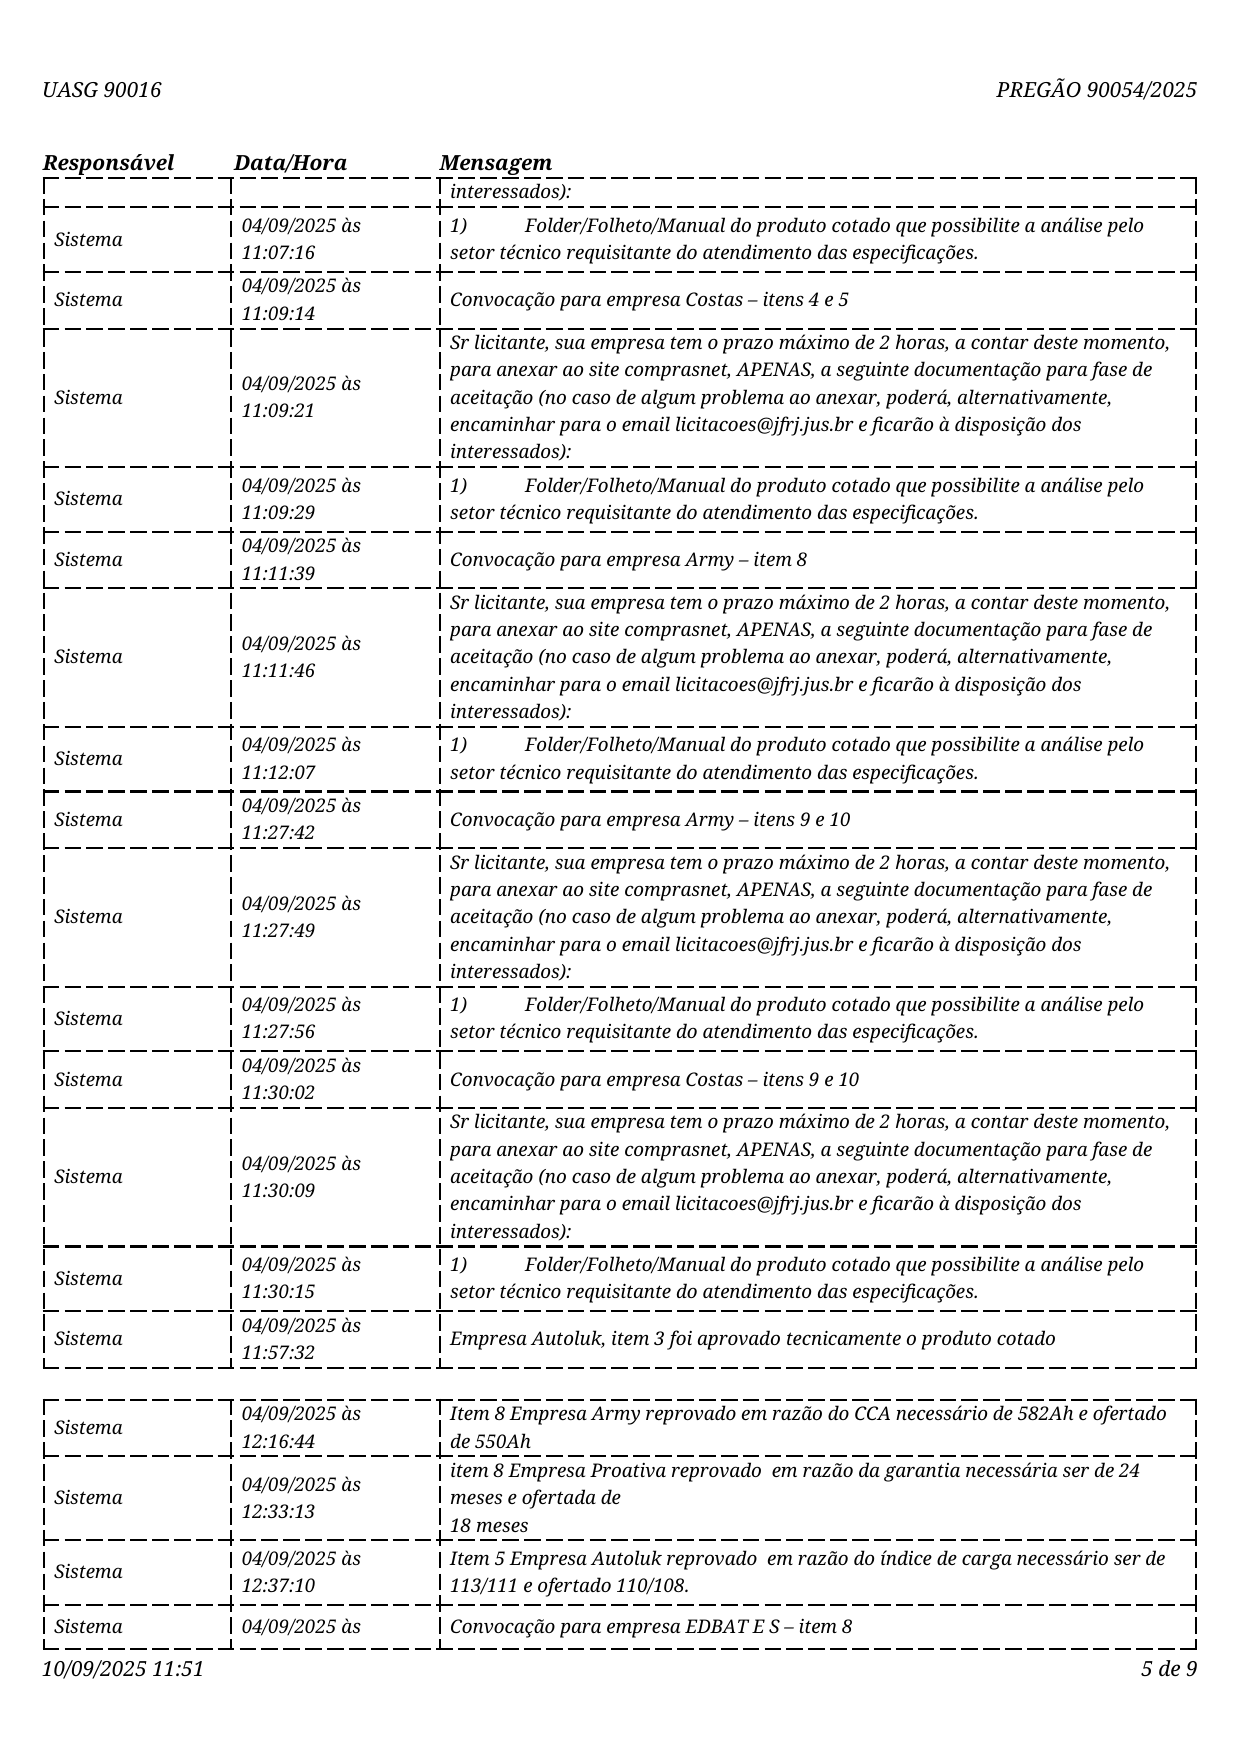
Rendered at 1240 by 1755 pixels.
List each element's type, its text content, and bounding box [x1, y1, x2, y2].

table_cell 04/09/2025 às 11:12:07 [231, 726, 439, 790]
table_cell Sistema [44, 1245, 231, 1310]
table_cell 04/09/2025 às 11:27:42 [231, 790, 439, 847]
table_cell Sr licitante, sua empresa tem o prazo máximo de 2 horas, a contar deste momento, para anexar ao site comprasnet, APENAS, a seguinte documentação para fase de aceitação (no caso de algum problema ao anexar, poderá, alternativamente, encaminhar para o email licitacoes@jfrj.jus.br e ficarão à disposição dos interessados): [440, 587, 1196, 726]
table_cell Convocação para empresa Costas – itens 9 e 10 [440, 1050, 1196, 1107]
table_cell Empresa Autoluk, item 3 foi aprovado tecnicamente o produto cotado [440, 1310, 1196, 1367]
table_cell Sistema [44, 790, 231, 847]
table_cell Convocação para empresa Army – itens 9 e 10 [440, 790, 1196, 847]
table_cell item 8 Empresa Proativa reprovado em razão da garantia necessária ser de 24 meses e ofertada de 18 meses [440, 1455, 1196, 1539]
table_cell Sistema [44, 1455, 231, 1539]
table_cell 04/09/2025 às 11:27:49 [231, 847, 439, 986]
table_cell Sistema [44, 847, 231, 986]
table_cell Sistema [44, 1539, 231, 1604]
table_cell 04/09/2025 às 11:07:16 [231, 206, 439, 271]
table_cell Sistema [44, 1604, 231, 1647]
table_cell Sistema [44, 1107, 231, 1245]
table_cell 1) Folder/Folheto/Manual do produto cotado que possibilite a análise pelo setor técnico requisitante do atendimento das especificações. [440, 1245, 1196, 1310]
table_cell Sistema [44, 271, 231, 327]
table_cell Sistema [44, 986, 231, 1050]
table_cell [44, 177, 231, 206]
table_cell 04/09/2025 às 11:57:32 [231, 1310, 439, 1367]
table_cell 04/09/2025 às 11:11:39 [231, 531, 439, 587]
table_header Sistema [44, 1399, 231, 1455]
table_cell Sistema [44, 328, 231, 466]
table_cell 04/09/2025 às 11:30:09 [231, 1107, 439, 1245]
table_header 04/09/2025 às 12:16:44 [231, 1399, 439, 1455]
table_cell 04/09/2025 às [231, 1604, 439, 1647]
table_cell Sistema [44, 726, 231, 790]
table_cell 04/09/2025 às 11:30:02 [231, 1050, 439, 1107]
table_cell Item 5 Empresa Autoluk reprovado em razão do índice de carga necessário ser de 113/111 e ofertado 110/108. [440, 1539, 1196, 1604]
table_cell 04/09/2025 às 11:27:56 [231, 986, 439, 1050]
table_cell Convocação para empresa EDBAT E S – item 8 [440, 1604, 1196, 1647]
table_cell 1) Folder/Folheto/Manual do produto cotado que possibilite a análise pelo setor técnico requisitante do atendimento das especificações. [440, 986, 1196, 1050]
table_cell Sistema [44, 531, 231, 587]
table_cell Sistema [44, 587, 231, 726]
table_cell 1) Folder/Folheto/Manual do produto cotado que possibilite a análise pelo setor técnico requisitante do atendimento das especificações. [440, 206, 1196, 271]
table_cell 04/09/2025 às 11:09:29 [231, 466, 439, 531]
table_cell 04/09/2025 às 11:09:14 [231, 271, 439, 327]
table_cell [231, 177, 439, 206]
table_cell 04/09/2025 às 12:37:10 [231, 1539, 439, 1604]
table_cell Sr licitante, sua empresa tem o prazo máximo de 2 horas, a contar deste momento, para anexar ao site comprasnet, APENAS, a seguinte documentação para fase de aceitação (no caso de algum problema ao anexar, poderá, alternativamente, encaminhar para o email licitacoes@jfrj.jus.br e ficarão à disposição dos interessados): [440, 847, 1196, 986]
table_cell Sistema [44, 1310, 231, 1367]
table_cell 1) Folder/Folheto/Manual do produto cotado que possibilite a análise pelo setor técnico requisitante do atendimento das especificações. [440, 726, 1196, 790]
table_cell Sistema [44, 1050, 231, 1107]
table_header Item 8 Empresa Army reprovado em razão do CCA necessário de 582Ah e ofertado de 550Ah [440, 1399, 1196, 1455]
table_cell Sr licitante, sua empresa tem o prazo máximo de 2 horas, a contar deste momento, para anexar ao site comprasnet, APENAS, a seguinte documentação para fase de aceitação (no caso de algum problema ao anexar, poderá, alternativamente, encaminhar para o email licitacoes@jfrj.jus.br e ficarão à disposição dos interessados): [440, 1107, 1196, 1245]
table_cell 04/09/2025 às 11:30:15 [231, 1245, 439, 1310]
table_cell Sistema [44, 206, 231, 271]
table_cell interessados): [440, 177, 1196, 206]
table_cell Sistema [44, 466, 231, 531]
table_cell 04/09/2025 às 12:33:13 [231, 1455, 439, 1539]
table_cell Sr licitante, sua empresa tem o prazo máximo de 2 horas, a contar deste momento, para anexar ao site comprasnet, APENAS, a seguinte documentação para fase de aceitação (no caso de algum problema ao anexar, poderá, alternativamente, encaminhar para o email licitacoes@jfrj.jus.br e ficarão à disposição dos interessados): [440, 328, 1196, 466]
table_cell 04/09/2025 às 11:11:46 [231, 587, 439, 726]
table_cell Convocação para empresa Costas – itens 4 e 5 [440, 271, 1196, 327]
table_cell 04/09/2025 às 11:09:21 [231, 328, 439, 466]
table_cell Convocação para empresa Army – item 8 [440, 531, 1196, 587]
table_cell 1) Folder/Folheto/Manual do produto cotado que possibilite a análise pelo setor técnico requisitante do atendimento das especificações. [440, 466, 1196, 531]
